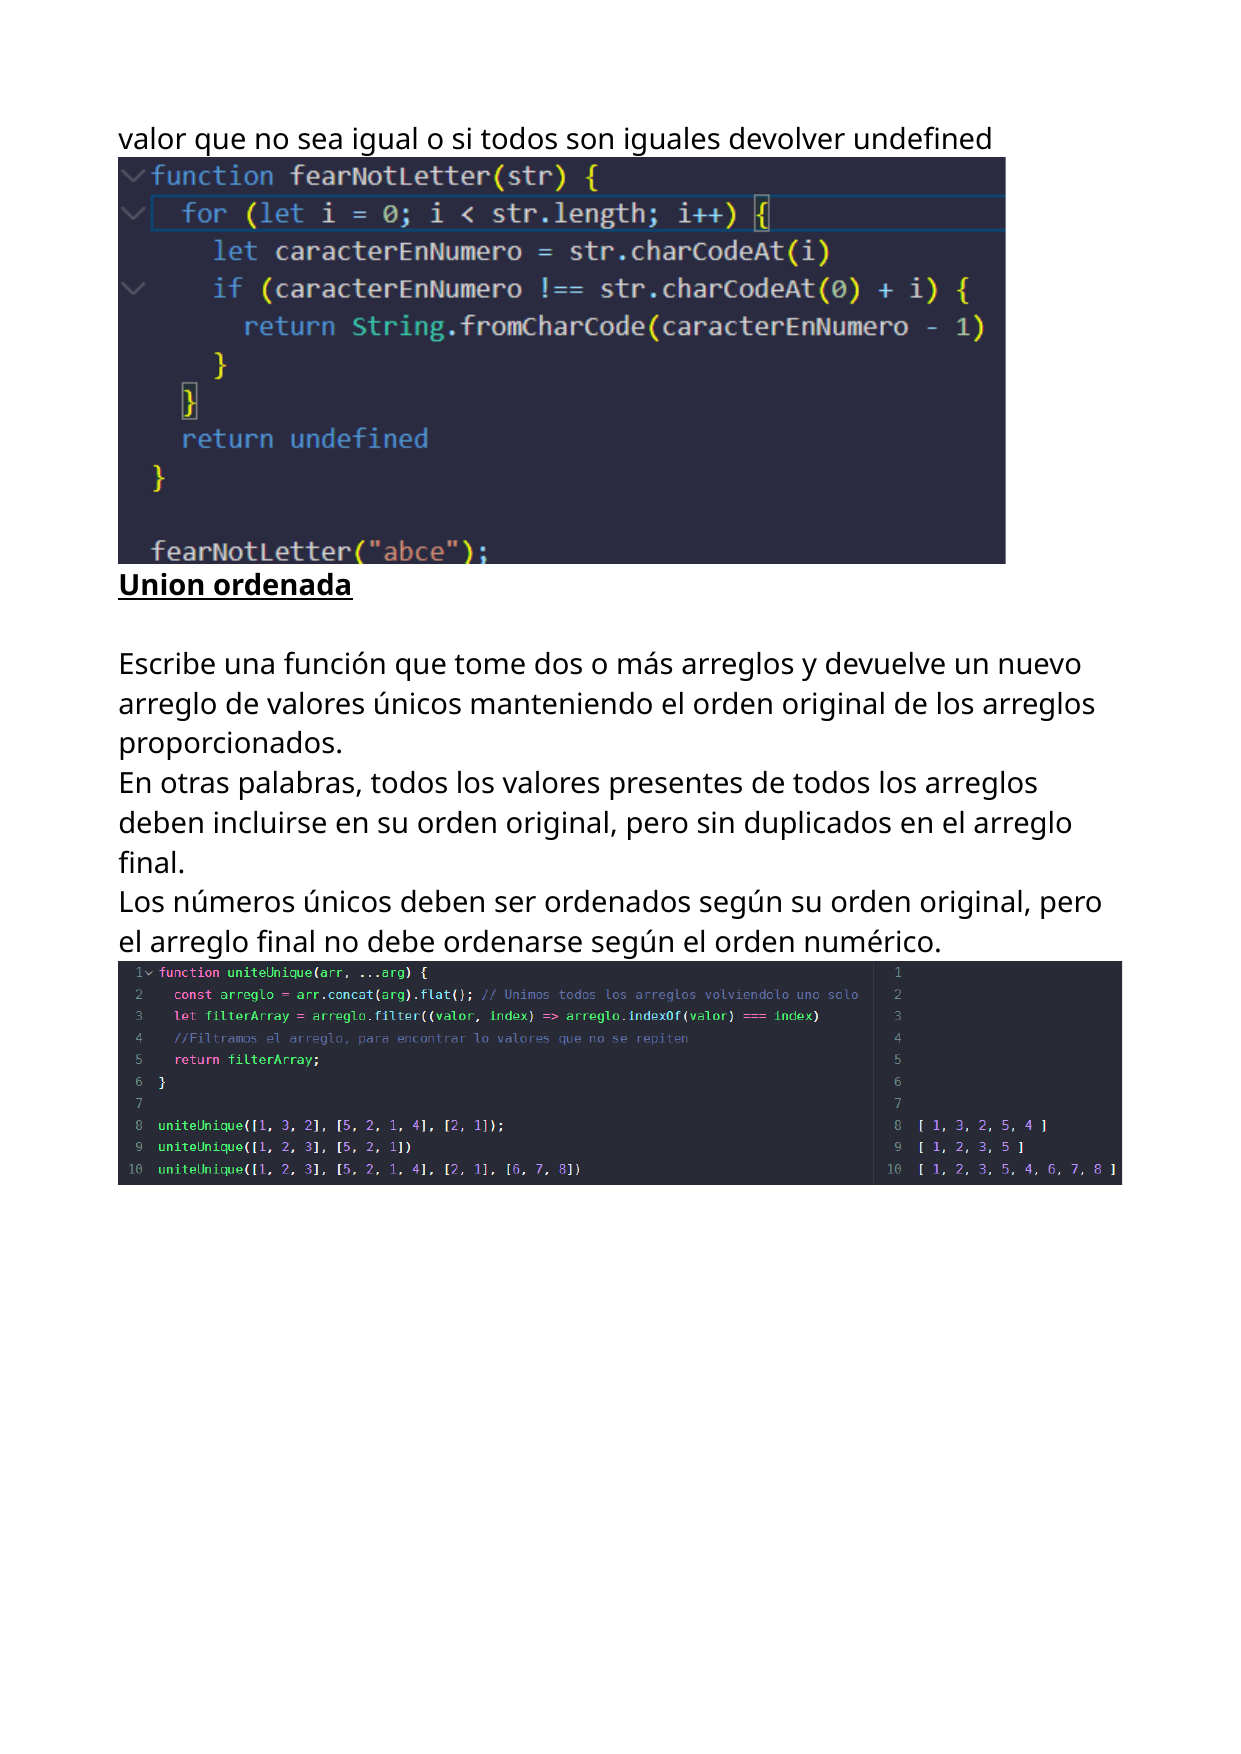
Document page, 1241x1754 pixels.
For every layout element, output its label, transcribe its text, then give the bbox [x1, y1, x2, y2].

text valor que no sea igual o si todos son iguales devolver undefined [118, 118, 1122, 158]
text En otras palabras, todos los valores presentes de todos los arreglos deben incluirse en su orden original, pero sin duplicados en el arreglo final. [118, 762, 1122, 882]
text Union ordenada [118, 564, 1122, 604]
text Los números únicos deben ser ordenados según su orden original, pero el arreglo final no debe ordenarse según el orden numérico. [118, 882, 1122, 961]
text Escribe una función que tome dos o más arreglos y devuelve un nuevo arreglo de valores únicos manteniendo el orden original de los arreglos proporcionados. [118, 643, 1122, 762]
